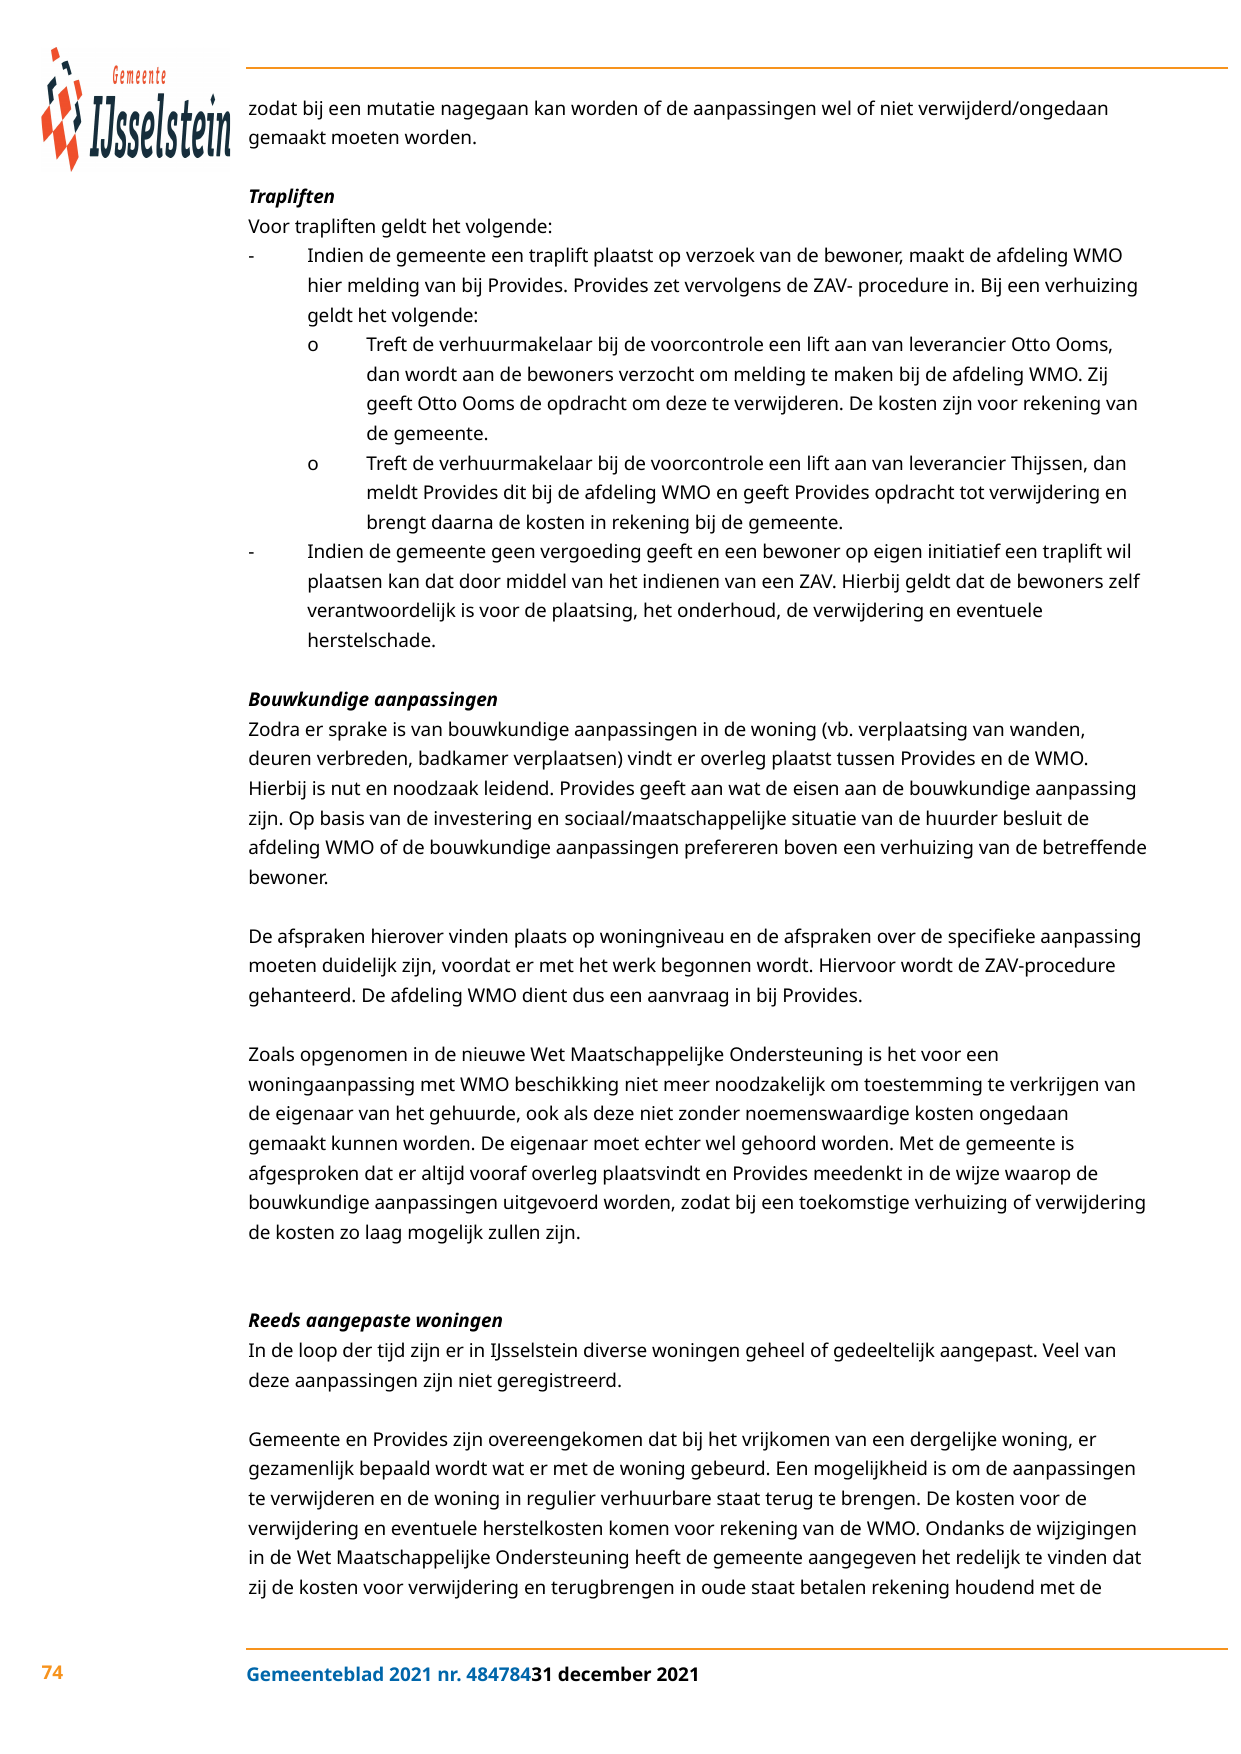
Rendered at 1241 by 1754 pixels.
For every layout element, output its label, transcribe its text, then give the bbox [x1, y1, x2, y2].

picture [41, 47, 231, 172]
list Treft de verhuurmakelaar bij de voorcontrole een lift aan van leverancier Thijssen, dan meldt Provides dit bij de afdeling WMO en geeft Provides opdracht tot verwijdering en brengt daarna de kosten in rekening bij de gemeente. [307, 450, 1152, 535]
list Treft de verhuurmakelaar bij de voorcontrole een lift aan van leverancier Otto Ooms, dan wordt aan de bewoners verzocht om melding te maken bij de afdeling WMO. Zij geeft Otto Ooms de opdracht om deze te verwijderen. De kosten zijn voor rekening van de gemeente. [307, 331, 1152, 446]
list Indien de gemeente geen vergoeding geeft en een bewoner op eigen initiatief een traplift wil plaatsen kan dat door middel van het indienen van een ZAV. Hierbij geldt dat de bewoners zelf verantwoordelijk is voor de plaatsing, het onderhoud, de verwijdering en eventuele herstelschade. [248, 538, 1152, 653]
text Bouwkundige aanpassingen [248, 686, 1152, 712]
text In de loop der tijd zijn er in IJsselstein diverse woningen geheel of gedeeltelijk aangepast. Veel van deze aanpassingen zijn niet geregistreerd. [248, 1337, 1152, 1393]
text Gemeente en Provides zijn overeengekomen dat bij het vrijkomen van een dergelijke woning, er gezamenlijk bepaald wordt wat er met de woning gebeurd. Een mogelijkheid is om de aanpassingen te verwijderen en de woning in regulier verhuurbare staat terug te brengen. De kosten voor de verwijdering en eventuele herstelkosten komen voor rekening van de WMO. Ondanks de wijzigingen in de Wet Maatschappelijke Ondersteuning heeft de gemeente aangegeven het redelijk te vinden dat zij de kosten voor verwijdering en terugbrengen in oude staat betalen rekening houdend met de [248, 1426, 1152, 1600]
text zodat bij een mutatie nagegaan kan worden of de aanpassingen wel of niet verwijderd/ongedaan gemaakt moeten worden. [248, 95, 1152, 150]
text Zodra er sprake is van bouwkundige aanpassingen in de woning (vb. verplaatsing van wanden, deuren verbreden, badkamer verplaatsen) vindt er overleg plaatst tussen Provides en de WMO. Hierbij is nut en noodzaak leidend. Provides geeft aan wat de eisen aan de bouwkundige aanpassing zijn. Op basis van de investering en sociaal/maatschappelijke situatie van de huurder besluit de afdeling WMO of de bouwkundige aanpassingen prefereren boven een verhuizing van de betreffende bewoner. [248, 716, 1152, 890]
text Zoals opgenomen in de nieuwe Wet Maatschappelijke Ondersteuning is het voor een woningaanpassing met WMO beschikking niet meer noodzakelijk om toestemming te verkrijgen van de eigenaar van het gehuurde, ook als deze niet zonder noemenswaardige kosten ongedaan gemaakt kunnen worden. De eigenaar moet echter wel gehoord worden. Met de gemeente is afgesproken dat er altijd vooraf overleg plaatsvindt en Provides meedenkt in de wijze waarop de bouwkundige aanpassingen uitgevoerd worden, zodat bij een toekomstige verhuizing of verwijdering de kosten zo laag mogelijk zullen zijn. [248, 1041, 1152, 1245]
list Indien de gemeente een traplift plaatst op verzoek van de bewoner, maakt de afdeling WMO hier melding van bij Provides. Provides zet vervolgens de ZAV- procedure in. Bij een verhuizing geldt het volgende: [248, 243, 1152, 328]
text De afspraken hierover vinden plaats op woningniveau en de afspraken over de specifieke aanpassing moeten duidelijk zijn, voordat er met het werk begonnen wordt. Hiervoor wordt de ZAV-procedure gehanteerd. De afdeling WMO dient dus een aanvraag in bij Provides. [248, 923, 1152, 1008]
text Reeds aangepaste woningen [248, 1308, 1152, 1333]
text Voor trapliften geldt het volgende: [248, 213, 1152, 239]
text Trapliften [248, 183, 1152, 209]
